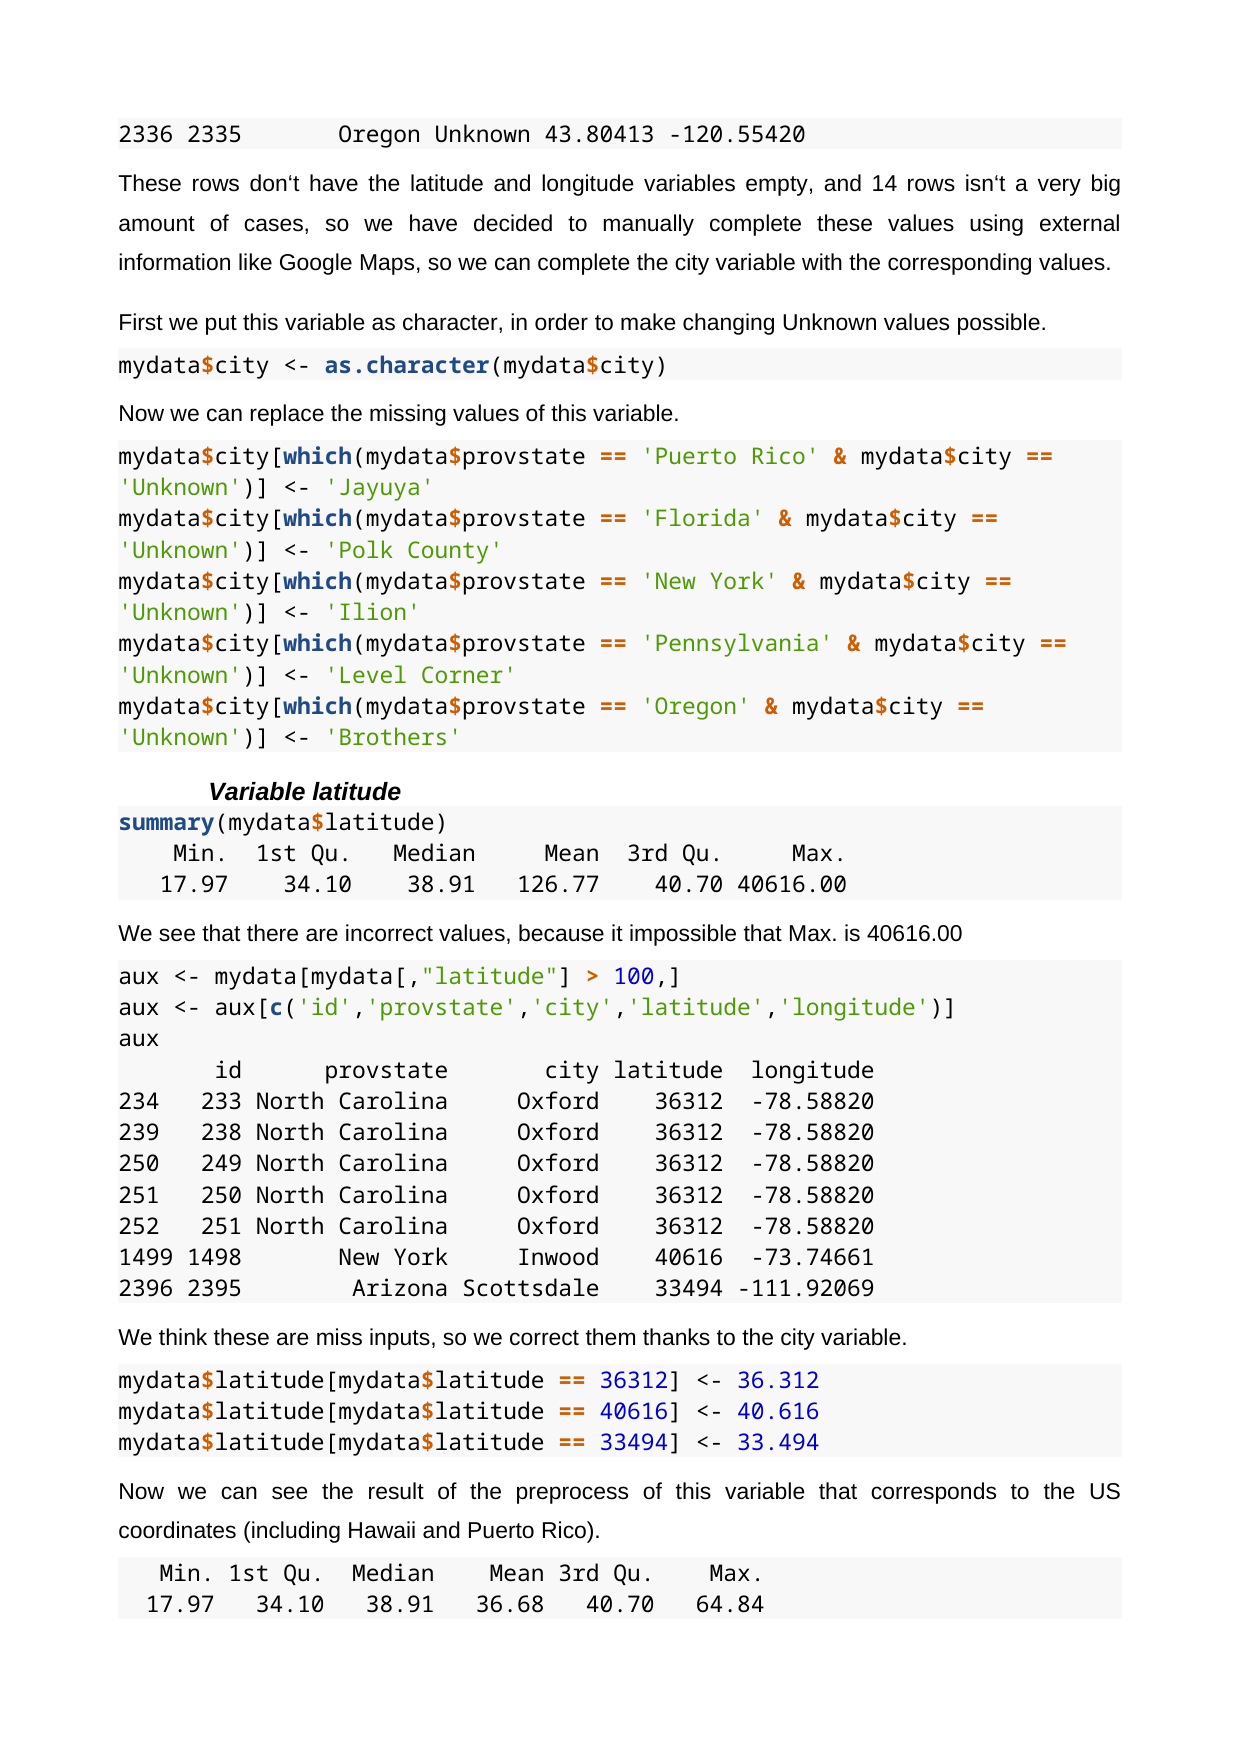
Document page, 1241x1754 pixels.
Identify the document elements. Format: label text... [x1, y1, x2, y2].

text First we put this variable as character, in order to make changing Unknown values possible. [118, 309, 1122, 335]
text id provstate city latitude longitude 234 233 North Carolina Oxford 36312 -78.58820 239 238 North Carolina Oxford 36312 -78.58820 250 249 North Carolina Oxford 36312 -78.58820 251 250 North Carolina Oxford 36312 -78.58820 252 251 North Carolina Oxford 36312 -78.58820 1499 1498 New York Inwood 40616 -73.74661 2396 2395 Arizona Scottsdale 33494 -111.92069 [118, 1053, 1122, 1303]
text We see that there are incorrect values, because it impossible that Max. is 40616.00 [118, 920, 1122, 947]
text mydata$latitude[mydata$latitude == 36312] <- 36.312 mydata$latitude[mydata$latitude == 40616] <- 40.616 mydata$latitude[mydata$latitude == 33494] <- 33.494 [118, 1364, 1122, 1457]
text Now we can see the result of the preprocess of this variable that corresponds to the US coordinates (including Hawaii and Puerto Rico). [118, 1478, 1122, 1544]
text mydata$city <- as.character(mydata$city) [118, 348, 1122, 380]
text Now we can replace the missing values of this variable. [118, 400, 1122, 427]
text Min. 1st Qu. Median Mean 3rd Qu. Max. 17.97 34.10 38.91 126.77 40.70 40616.00 [118, 837, 1122, 900]
subtitle Variable latitude [118, 777, 1122, 806]
text Min. 1st Qu. Median Mean 3rd Qu. Max. 17.97 34.10 38.91 36.68 40.70 64.84 [118, 1557, 1122, 1619]
text 2336 2335 Oregon Unknown 43.80413 -120.55420 [118, 118, 1122, 149]
text We think these are miss inputs, so we correct them thanks to the city variable. [118, 1324, 1122, 1351]
text summary(mydata$latitude) [118, 806, 1122, 837]
text mydata$city[which(mydata$provstate == 'Puerto Rico' & mydata$city == 'Unknown')] <- 'Jayuya' mydata$city[which(mydata$provstate == 'Florida' & mydata$city == 'Unknown')] <- 'Polk County' mydata$city[which(mydata$provstate == 'New York' & mydata$city == 'Unknown')] <- 'Ilion' mydata$city[which(mydata$provstate == 'Pennsylvania' & mydata$city == 'Unknown')] <- 'Level Corner' mydata$city[which(mydata$provstate == 'Oregon' & mydata$city == 'Unknown')] <- 'Brothers' [118, 440, 1122, 752]
text These rows don‘t have the latitude and longitude variables empty, and 14 rows isn‘t a very big amount of cases, so we have decided to manually complete these values using external information like Google Maps, so we can complete the city variable with the corresponding values. [118, 170, 1122, 275]
text aux <- mydata[mydata[,"latitude"] > 100,] aux <- aux[c('id','provstate','city','latitude','longitude')] aux [118, 960, 1122, 1053]
